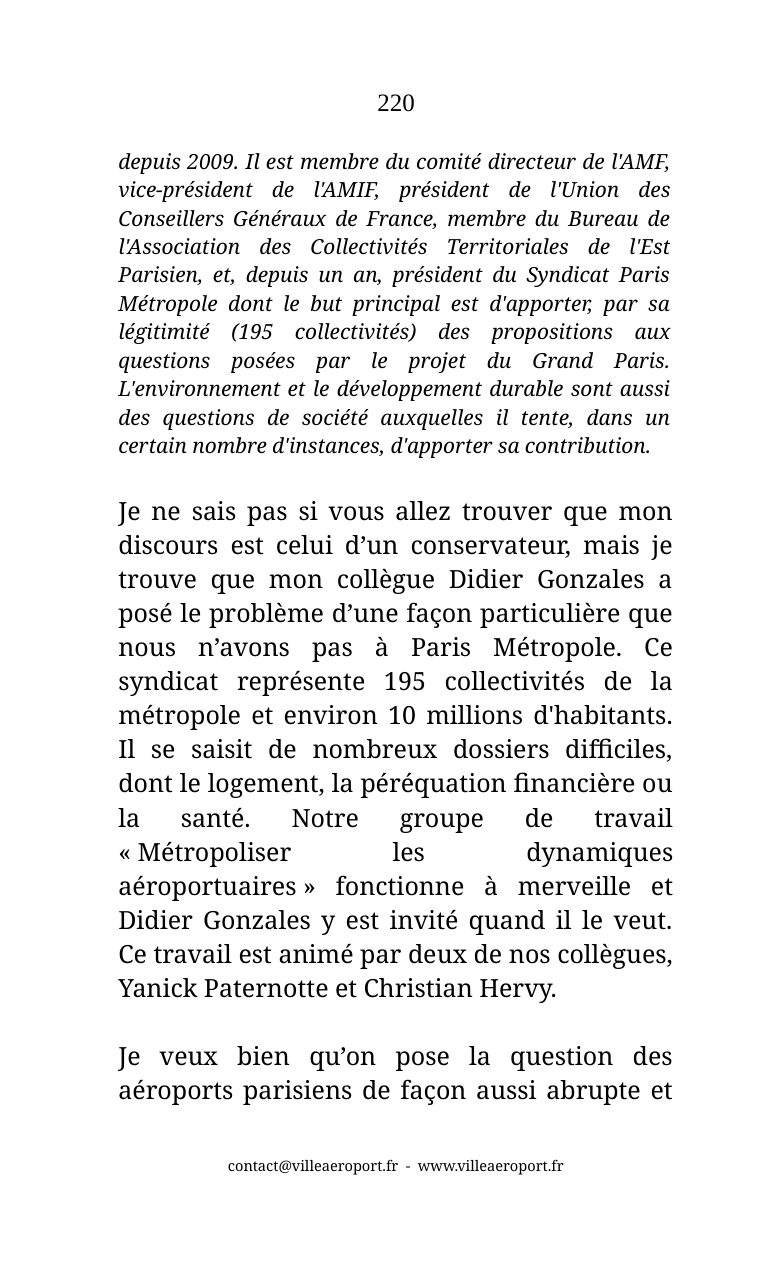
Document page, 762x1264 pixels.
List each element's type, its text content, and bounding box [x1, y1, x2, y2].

text Je ne sais pas si vous allez trouver que mon discours est celui d’un conservateur, mais je trouve que mon collègue Didier Gonzales a posé le problème d’une façon particulière que nous n’avons pas à Paris Métropole. Ce syndicat représente 195 collectivités de la métropole et environ 10 millions d'habitants. Il se saisit de nombreux dossiers difficiles, dont le logement, la péréquation financière ou la santé. Notre groupe de travail « Métropoliser les dynamiques aéroportuaires » fonctionne à merveille et Didier Gonzales y est invité quand il le veut. Ce travail est animé par deux de nos collègues, Yanick Paternotte et Christian Hervy. [118, 494, 673, 1004]
text Je veux bien qu’on pose la question des aéroports parisiens de façon aussi abrupte et [118, 1039, 673, 1107]
text depuis 2009. Il est membre du comité directeur de l'AMF, vice-président de l'AMIF, président de l'Union des Conseillers Généraux de France, membre du Bureau de l'Association des Collectivités Territoriales de l'Est Parisien, et, depuis un an, président du Syndicat Paris Métropole dont le but principal est d'apporter, par sa légitimité (195 collectivités) des propositions aux questions posées par le projet du Grand Paris. L'environnement et le développement durable sont aussi des questions de société auxquelles il tente, dans un certain nombre d'instances, d'apporter sa contribution. [118, 147, 673, 459]
